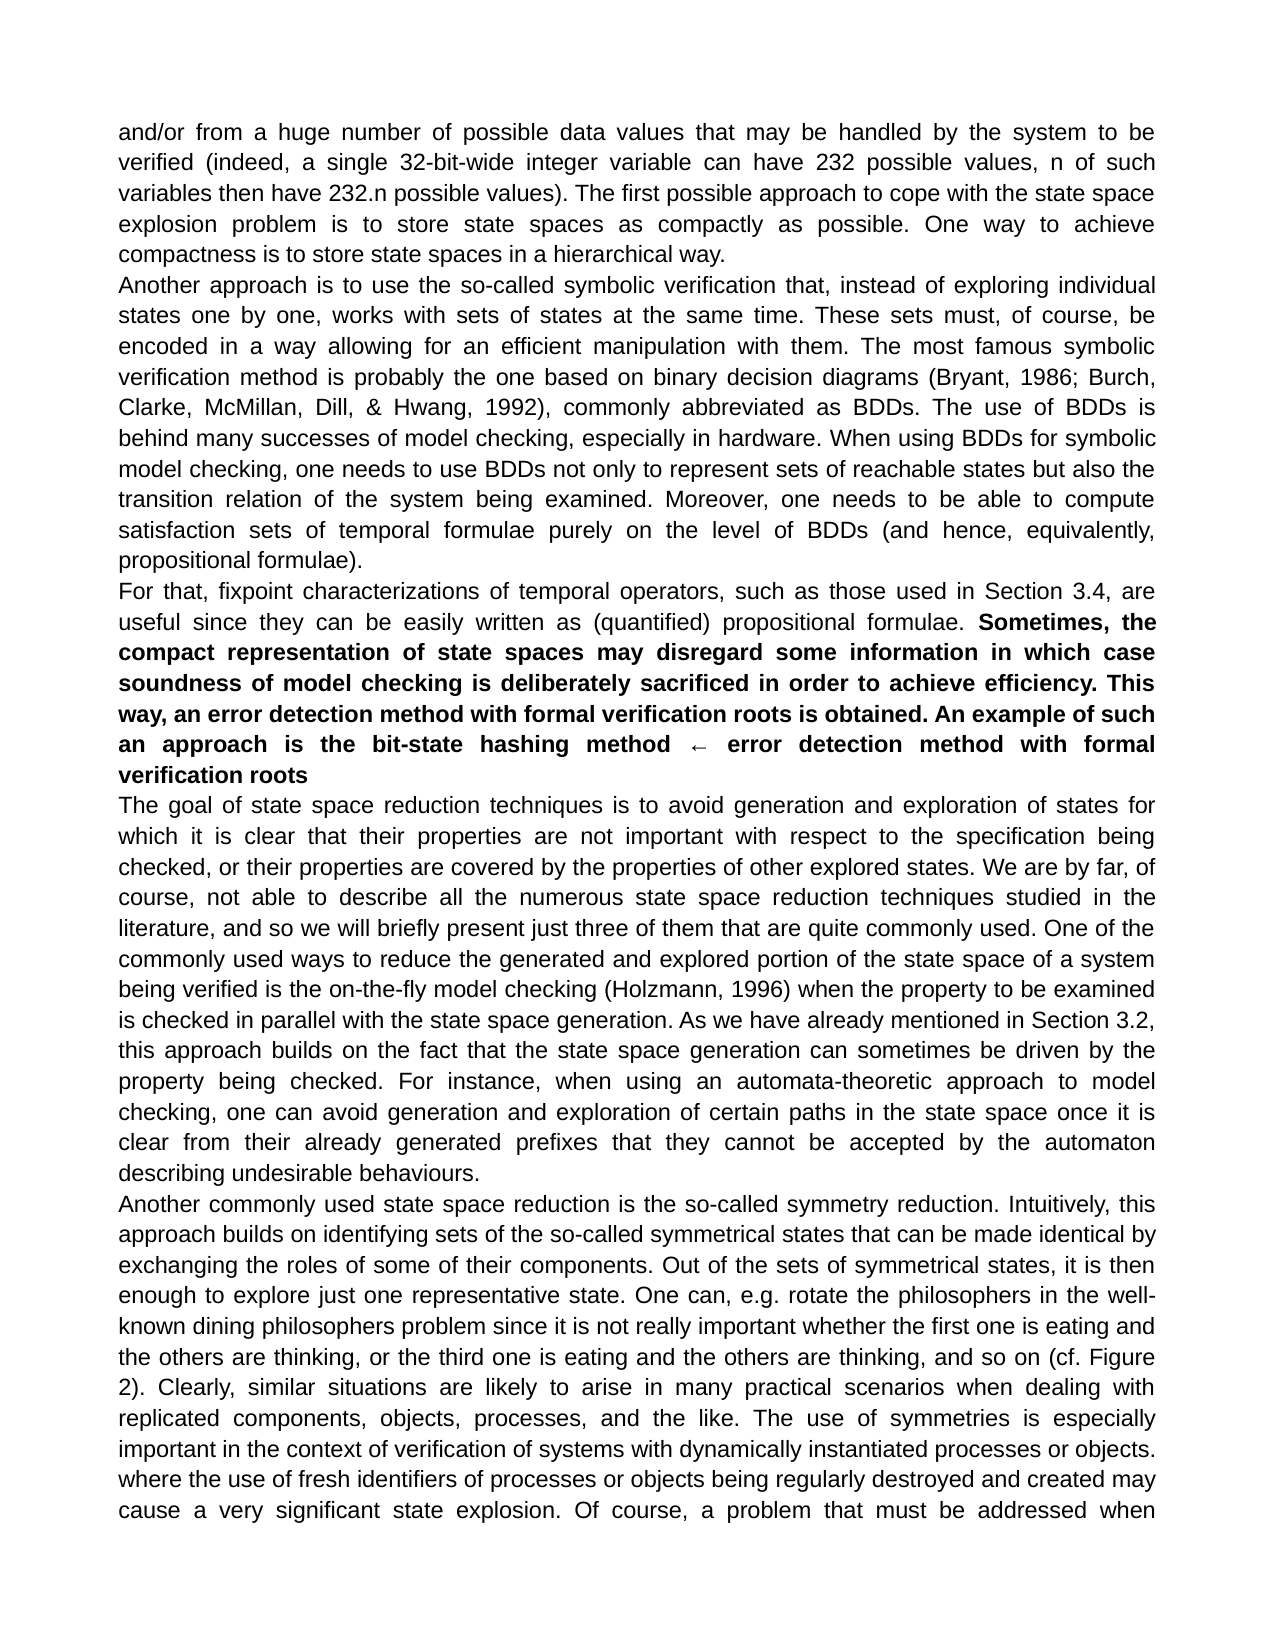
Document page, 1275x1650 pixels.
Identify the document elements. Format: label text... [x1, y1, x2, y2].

text For that, fixpoint characterizations of temporal operators, such as those used in Section 3.4, are useful since they can be easily written as (quantified) propositional formulae. Sometimes, the compact representation of state spaces may disregard some information in which case soundness of model checking is deliberately sacrificed in order to achieve efficiency. This way, an error detection method with formal verification roots is obtained. An example of such an approach is the bit-state hashing method ← error detection method with formal verification roots [118, 577, 1157, 788]
text and/or from a huge number of possible data values that may be handled by the system to be verified (indeed, a single 32-bit-wide integer variable can have 232 possible values, n of such variables then have 232.n possible values). The first possible approach to cope with the state space explosion problem is to store state spaces as compactly as possible. One way to achieve compactness is to store state spaces in a hierarchical way. [118, 118, 1157, 267]
text Another commonly used state space reduction is the so-called symmetry reduction. Intuitively, this approach builds on identifying sets of the so-called symmetrical states that can be made identical by exchanging the roles of some of their components. Out of the sets of symmetrical states, it is then enough to explore just one representative state. One can, e.g. rotate the philosophers in the well-known dining philosophers problem since it is not really important whether the first one is eating and the others are thinking, or the third one is eating and the others are thinking, and so on (cf. Figure 2). Clearly, similar situations are likely to arise in many practical scenarios when dealing with replicated components, objects, processes, and the like. The use of symmetries is especially important in the context of verification of systems with dynamically instantiated processes or objects. where the use of fresh identifiers of processes or objects being regularly destroyed and created may cause a very significant state explosion. Of course, a problem that must be addressed when [118, 1190, 1157, 1523]
text Another approach is to use the so-called symbolic verification that, instead of exploring individual states one by one, works with sets of states at the same time. These sets must, of course, be encoded in a way allowing for an efficient manipulation with them. The most famous symbolic verification method is probably the one based on binary decision diagrams (Bryant, 1986; Burch, Clarke, McMillan, Dill, & Hwang, 1992), commonly abbreviated as BDDs. The use of BDDs is behind many successes of model checking, especially in hardware. When using BDDs for symbolic model checking, one needs to use BDDs not only to represent sets of reachable states but also the transition relation of the system being examined. Moreover, one needs to be able to compute satisfaction sets of temporal formulae purely on the level of BDDs (and hence, equivalently, propositional formulae). [118, 271, 1157, 574]
text The goal of state space reduction techniques is to avoid generation and exploration of states for which it is clear that their properties are not important with respect to the specification being checked, or their properties are covered by the properties of other explored states. We are by far, of course, not able to describe all the numerous state space reduction techniques studied in the literature, and so we will briefly present just three of them that are quite commonly used. One of the commonly used ways to reduce the generated and explored portion of the state space of a system being verified is the on-the-fly model checking (Holzmann, 1996) when the property to be examined is checked in parallel with the state space generation. As we have already mentioned in Section 3.2, this approach builds on the fact that the state space generation can sometimes be driven by the property being checked. For instance, when using an automata-theoretic approach to model checking, one can avoid generation and exploration of certain paths in the state space once it is clear from their already generated prefixes that they cannot be accepted by the automaton describing undesirable behaviours. [118, 792, 1157, 1186]
